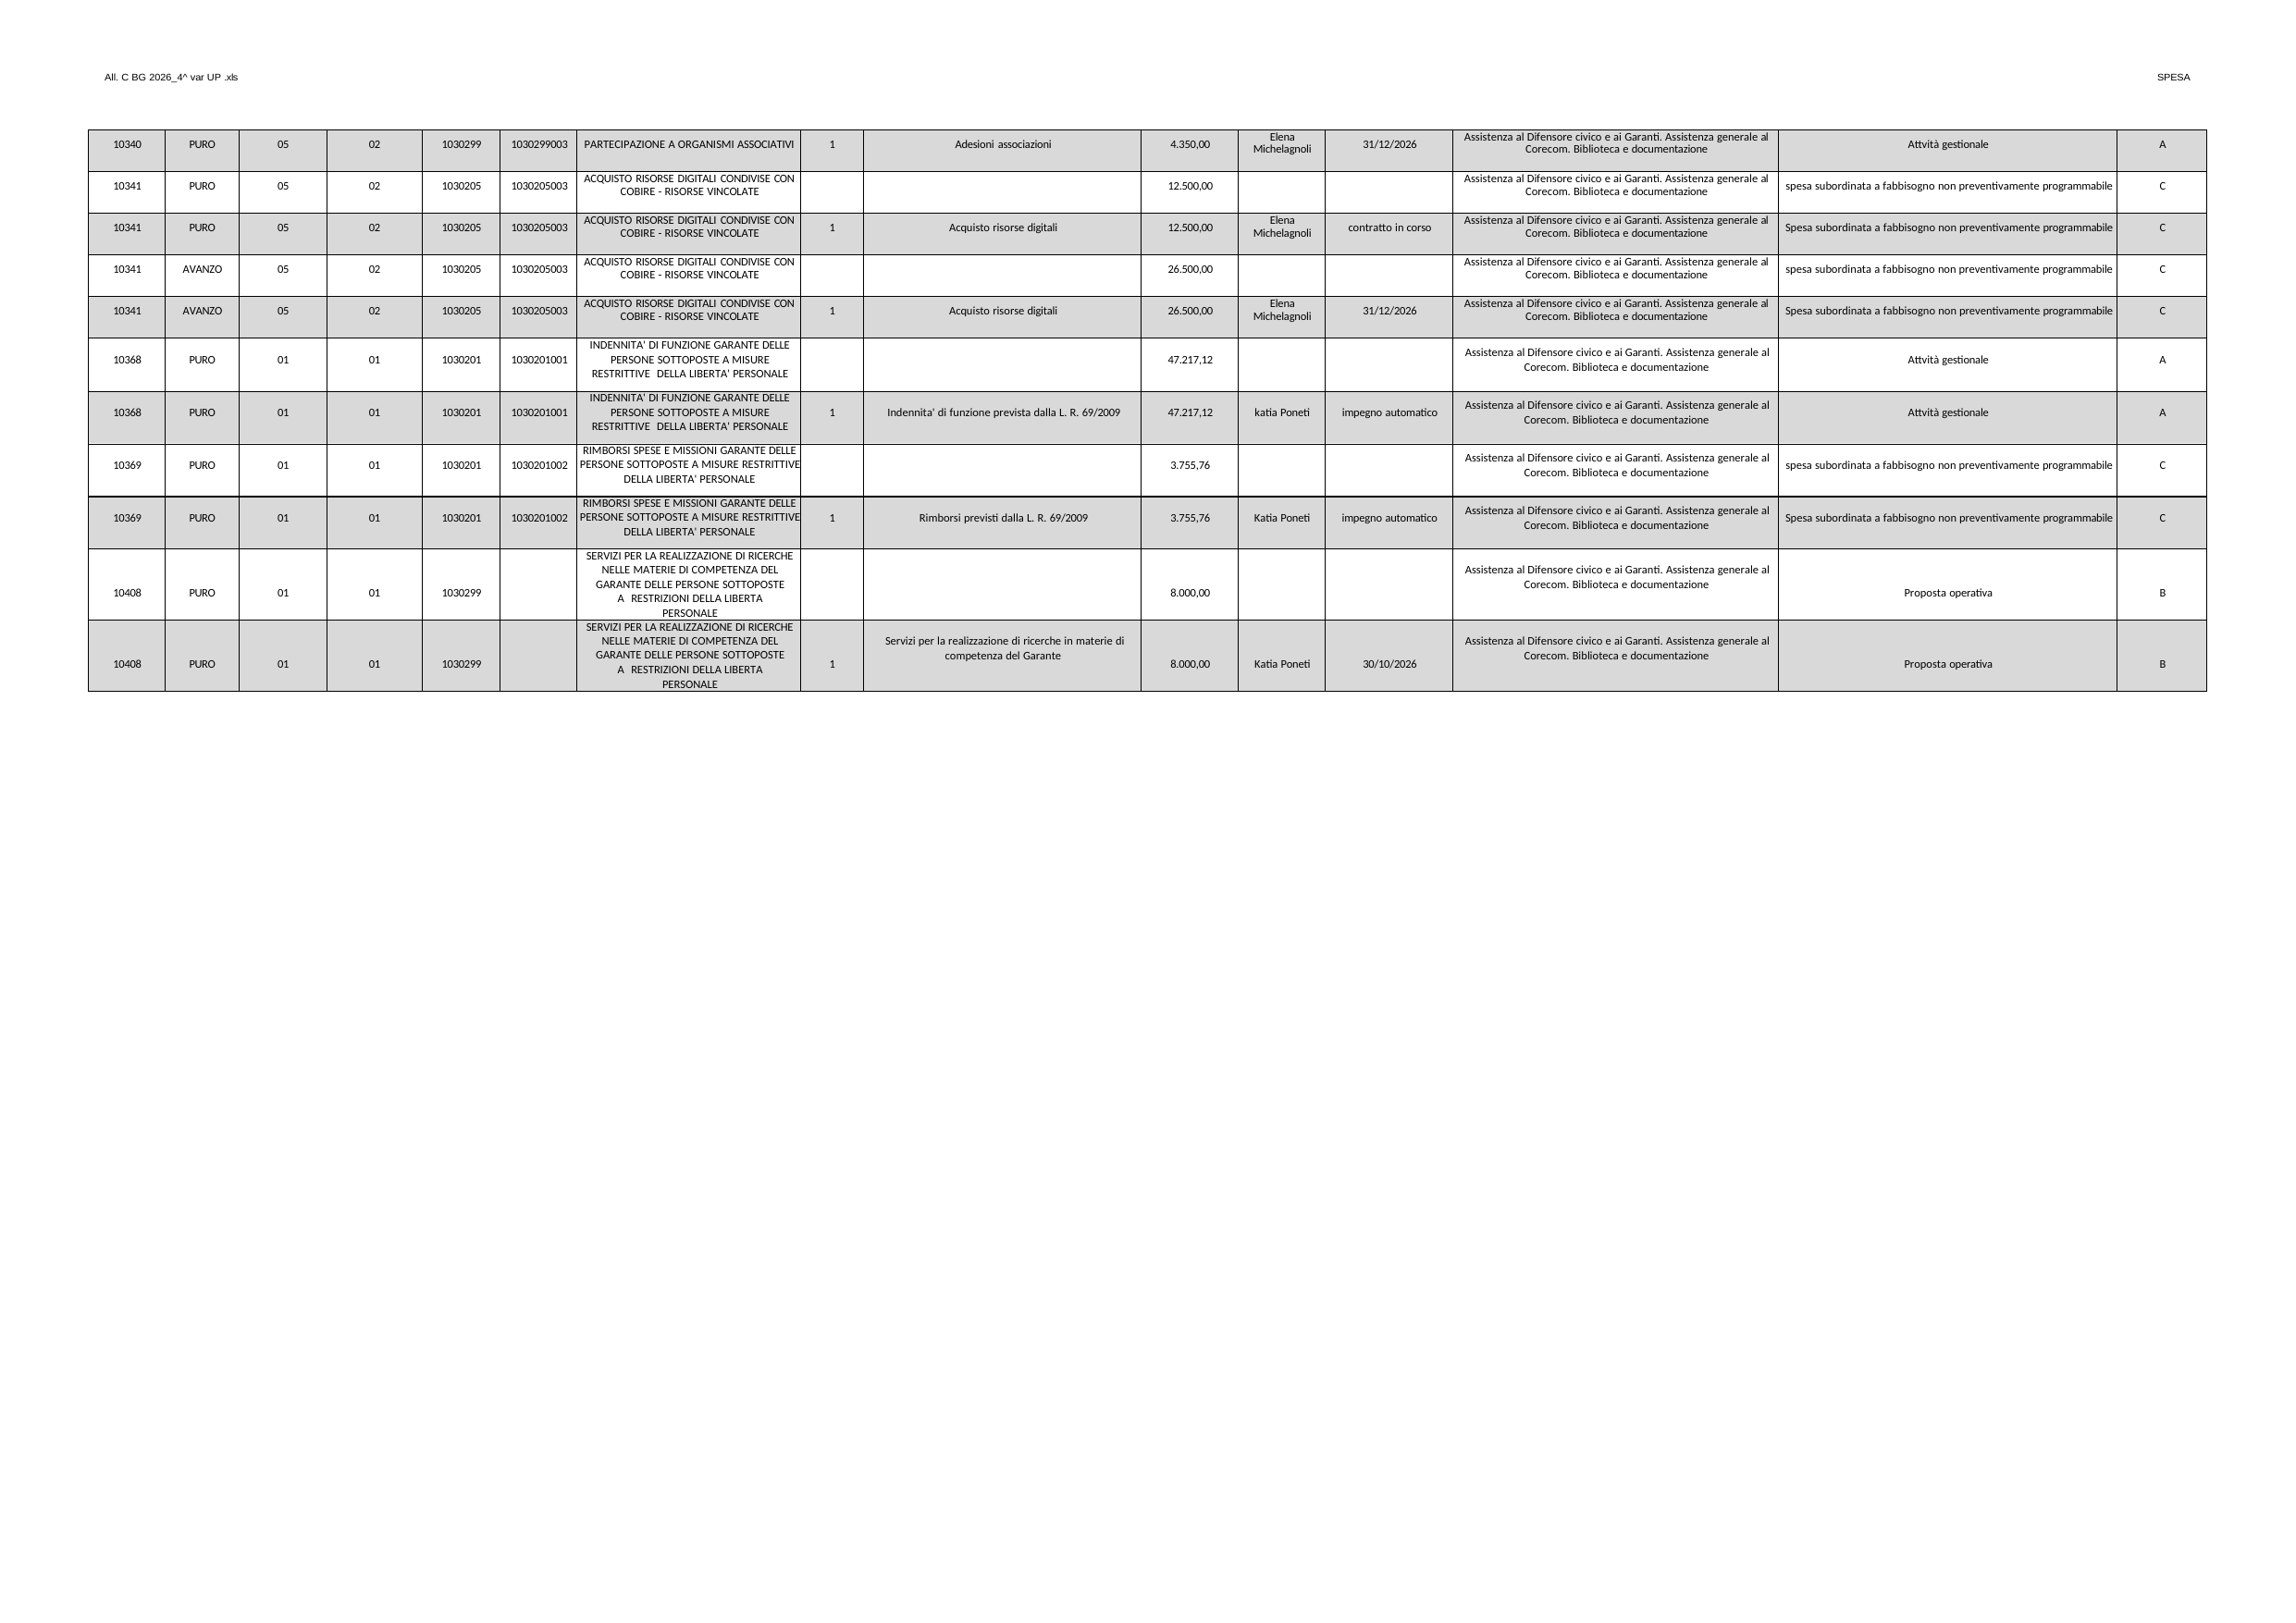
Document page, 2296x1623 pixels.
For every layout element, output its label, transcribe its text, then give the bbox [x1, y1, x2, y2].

table_cell [1326, 255, 1452, 296]
table_cell 01 [240, 392, 327, 443]
table_cell 10368 [89, 338, 165, 391]
table_cell C [2117, 172, 2206, 213]
table_cell 01 [327, 621, 422, 691]
table_cell 1030205 [423, 255, 500, 296]
table_cell Assistenza al Difensore civico e ai Garanti. Assistenza generale al Corecom. Biblioteca e documentazione [1453, 130, 1778, 171]
table_cell 1030205 [423, 214, 500, 254]
table_cell 1 [801, 297, 863, 338]
table_cell 10340 [89, 130, 165, 171]
table_cell INDENNITA' DI FUNZIONE GARANTE DELLE PERSONE SOTTOPOSTE A MISURE RESTRITTIVE DELLA LIBERTA' PERSONALE [577, 338, 800, 391]
table_cell Adesioni associazioni [864, 130, 1141, 171]
table_cell Attvità gestionale [1779, 338, 2117, 391]
table_cell A [2117, 392, 2206, 443]
table_cell Spesa subordinata a fabbisogno non preventivamente programmabile [1779, 297, 2117, 338]
table_cell [801, 445, 863, 496]
table_cell ACQUISTO RISORSE DIGITALI CONDIVISE CON COBIRE - RISORSE VINCOLATE [577, 255, 800, 296]
table_cell B [2117, 549, 2206, 620]
table_cell Assistenza al Difensore civico e ai Garanti. Assistenza generale al Corecom. Biblioteca e documentazione [1453, 621, 1778, 691]
table_cell 01 [240, 621, 327, 691]
table_cell [864, 549, 1141, 620]
table_cell PURO [166, 621, 239, 691]
table_cell [864, 338, 1141, 391]
table_cell 8.000,00 [1142, 549, 1238, 620]
table_cell ACQUISTO RISORSE DIGITALI CONDIVISE CON COBIRE - RISORSE VINCOLATE [577, 297, 800, 338]
table_cell RIMBORSI SPESE E MISSIONI GARANTE DELLE PERSONE SOTTOPOSTE A MISURE RESTRITTIVE DELLA LIBERTA' PERSONALE [577, 498, 800, 548]
table_cell Assistenza al Difensore civico e ai Garanti. Assistenza generale al Corecom. Biblioteca e documentazione [1453, 338, 1778, 391]
table_cell 10341 [89, 297, 165, 338]
table_cell 01 [240, 338, 327, 391]
table_cell 1030205003 [500, 255, 576, 296]
table_cell Indennita' di funzione prevista dalla L. R. 69/2009 [864, 392, 1141, 443]
table_cell PURO [166, 445, 239, 496]
table_cell 01 [327, 498, 422, 548]
table_cell [1239, 549, 1325, 620]
table_cell 02 [327, 297, 422, 338]
table_cell [864, 255, 1141, 296]
table_cell A [2117, 338, 2206, 391]
table_cell [801, 549, 863, 620]
table_cell 01 [240, 445, 327, 496]
table_cell 01 [240, 498, 327, 548]
table_cell 10341 [89, 214, 165, 254]
table_cell Assistenza al Difensore civico e ai Garanti. Assistenza generale al Corecom. Biblioteca e documentazione [1453, 297, 1778, 338]
table_cell 3.755,76 [1142, 445, 1238, 496]
table_cell 8.000,00 [1142, 621, 1238, 691]
table_cell 31/12/2026 [1326, 297, 1452, 338]
table_cell 47.217,12 [1142, 338, 1238, 391]
table_cell AVANZO [166, 255, 239, 296]
table_cell 1030205003 [500, 297, 576, 338]
table_cell [1326, 549, 1452, 620]
table_cell Attvità gestionale [1779, 392, 2117, 443]
table_cell [500, 621, 576, 691]
table_cell Elena Michelagnoli [1239, 214, 1325, 254]
table_cell 31/12/2026 [1326, 130, 1452, 171]
table_cell 1 [801, 498, 863, 548]
table_cell Assistenza al Difensore civico e ai Garanti. Assistenza generale al Corecom. Biblioteca e documentazione [1453, 549, 1778, 620]
table_cell 1 [801, 214, 863, 254]
table_cell Acquisto risorse digitali [864, 214, 1141, 254]
table_cell spesa subordinata a fabbisogno non preventivamente programmabile [1779, 255, 2117, 296]
table_cell 1030201002 [500, 498, 576, 548]
table_cell 1030299003 [500, 130, 576, 171]
table_cell B [2117, 621, 2206, 691]
table_cell [1239, 255, 1325, 296]
table_cell 1030299 [423, 130, 500, 171]
table_cell 1030201001 [500, 338, 576, 391]
table_cell Servizi per la realizzazione di ricerche in materie di competenza del Garante [864, 621, 1141, 691]
table_cell 47.217,12 [1142, 392, 1238, 443]
table_cell 10408 [89, 549, 165, 620]
table_cell Proposta operativa [1779, 621, 2117, 691]
table_cell [864, 172, 1141, 213]
table_cell AVANZO [166, 297, 239, 338]
table_cell A [2117, 130, 2206, 171]
table_cell [1326, 338, 1452, 391]
table_cell [1239, 445, 1325, 496]
table_cell [864, 445, 1141, 496]
table_cell 05 [240, 172, 327, 213]
table_cell 02 [327, 172, 422, 213]
table_cell 01 [240, 549, 327, 620]
table_cell impegno automatico [1326, 498, 1452, 548]
table_cell Assistenza al Difensore civico e ai Garanti. Assistenza generale al Corecom. Biblioteca e documentazione [1453, 255, 1778, 296]
table_cell [801, 338, 863, 391]
table_cell 05 [240, 130, 327, 171]
table_cell C [2117, 498, 2206, 548]
table_cell PURO [166, 214, 239, 254]
table_cell 26.500,00 [1142, 255, 1238, 296]
table_cell 4.350,00 [1142, 130, 1238, 171]
table_cell contratto in corso [1326, 214, 1452, 254]
table_cell PURO [166, 130, 239, 171]
table_cell ACQUISTO RISORSE DIGITALI CONDIVISE CON COBIRE - RISORSE VINCOLATE [577, 214, 800, 254]
table_cell PURO [166, 338, 239, 391]
table_cell 10341 [89, 255, 165, 296]
table_cell 02 [327, 130, 422, 171]
table_cell C [2117, 445, 2206, 496]
table_cell Katia Poneti [1239, 498, 1325, 548]
table_cell 05 [240, 297, 327, 338]
table_cell Elena Michelagnoli [1239, 130, 1325, 171]
table_cell Assistenza al Difensore civico e ai Garanti. Assistenza generale al Corecom. Biblioteca e documentazione [1453, 445, 1778, 496]
table_cell 1030205003 [500, 172, 576, 213]
table_cell PURO [166, 392, 239, 443]
table_cell 12.500,00 [1142, 172, 1238, 213]
table_cell spesa subordinata a fabbisogno non preventivamente programmabile [1779, 445, 2117, 496]
table_cell ACQUISTO RISORSE DIGITALI CONDIVISE CON COBIRE - RISORSE VINCOLATE [577, 172, 800, 213]
table_cell [1326, 445, 1452, 496]
table_cell [1239, 338, 1325, 391]
table_cell [500, 549, 576, 620]
table_cell 12.500,00 [1142, 214, 1238, 254]
table_cell Katia Poneti [1239, 621, 1325, 691]
table_cell katia Poneti [1239, 392, 1325, 443]
table_cell SERVIZI PER LA REALIZZAZIONE DI RICERCHE NELLE MATERIE DI COMPETENZA DEL GARANTE DELLE PERSONE SOTTOPOSTE A RESTRIZIONI DELLA LIBERTA PERSONALE [577, 621, 800, 691]
table_cell 1030201002 [500, 445, 576, 496]
table_cell C [2117, 214, 2206, 254]
table_cell PARTECIPAZIONE A ORGANISMI ASSOCIATIVI [577, 130, 800, 171]
table_cell 1030205003 [500, 214, 576, 254]
table_cell 1030299 [423, 549, 500, 620]
table_cell Spesa subordinata a fabbisogno non preventivamente programmabile [1779, 214, 2117, 254]
table_cell 1 [801, 130, 863, 171]
table_cell 1 [801, 621, 863, 691]
table_cell C [2117, 255, 2206, 296]
table_cell 01 [327, 338, 422, 391]
table_cell 1030201 [423, 338, 500, 391]
table_cell Assistenza al Difensore civico e ai Garanti. Assistenza generale al Corecom. Biblioteca e documentazione [1453, 392, 1778, 443]
table_cell [801, 255, 863, 296]
table_cell PURO [166, 498, 239, 548]
table_cell [801, 172, 863, 213]
table_cell 1 [801, 392, 863, 443]
table_cell 01 [327, 549, 422, 620]
table_cell Assistenza al Difensore civico e ai Garanti. Assistenza generale al Corecom. Biblioteca e documentazione [1453, 498, 1778, 548]
table_cell 10368 [89, 392, 165, 443]
table_cell Rimborsi previsti dalla L. R. 69/2009 [864, 498, 1141, 548]
table_cell [1326, 172, 1452, 213]
table_cell RIMBORSI SPESE E MISSIONI GARANTE DELLE PERSONE SOTTOPOSTE A MISURE RESTRITTIVE DELLA LIBERTA' PERSONALE [577, 445, 800, 496]
table_cell 02 [327, 255, 422, 296]
table_cell 30/10/2026 [1326, 621, 1452, 691]
table_cell 1030201001 [500, 392, 576, 443]
table_cell 26.500,00 [1142, 297, 1238, 338]
table_cell impegno automatico [1326, 392, 1452, 443]
table_cell 3.755,76 [1142, 498, 1238, 548]
table_cell [1239, 172, 1325, 213]
table_cell 10369 [89, 498, 165, 548]
table_cell Proposta operativa [1779, 549, 2117, 620]
table_cell 01 [327, 445, 422, 496]
table_cell Elena Michelagnoli [1239, 297, 1325, 338]
table_cell Spesa subordinata a fabbisogno non preventivamente programmabile [1779, 498, 2117, 548]
table_cell SERVIZI PER LA REALIZZAZIONE DI RICERCHE NELLE MATERIE DI COMPETENZA DEL GARANTE DELLE PERSONE SOTTOPOSTE A RESTRIZIONI DELLA LIBERTA PERSONALE [577, 549, 800, 620]
table_cell Assistenza al Difensore civico e ai Garanti. Assistenza generale al Corecom. Biblioteca e documentazione [1453, 172, 1778, 213]
table_cell INDENNITA' DI FUNZIONE GARANTE DELLE PERSONE SOTTOPOSTE A MISURE RESTRITTIVE DELLA LIBERTA' PERSONALE [577, 392, 800, 443]
table_cell 05 [240, 255, 327, 296]
table_cell Acquisto risorse digitali [864, 297, 1141, 338]
table_cell 01 [327, 392, 422, 443]
table_cell 10341 [89, 172, 165, 213]
table_cell 10408 [89, 621, 165, 691]
table_cell Assistenza al Difensore civico e ai Garanti. Assistenza generale al Corecom. Biblioteca e documentazione [1453, 214, 1778, 254]
table_cell 1030205 [423, 172, 500, 213]
table_cell Attvità gestionale [1779, 130, 2117, 171]
table_cell 05 [240, 214, 327, 254]
table_cell 1030205 [423, 297, 500, 338]
table_cell 1030201 [423, 392, 500, 443]
table_cell spesa subordinata a fabbisogno non preventivamente programmabile [1779, 172, 2117, 213]
table_cell 1030201 [423, 445, 500, 496]
table_cell C [2117, 297, 2206, 338]
table_cell 10369 [89, 445, 165, 496]
table_cell 1030299 [423, 621, 500, 691]
table_cell 1030201 [423, 498, 500, 548]
table_cell 02 [327, 214, 422, 254]
table_cell PURO [166, 549, 239, 620]
table_cell PURO [166, 172, 239, 213]
